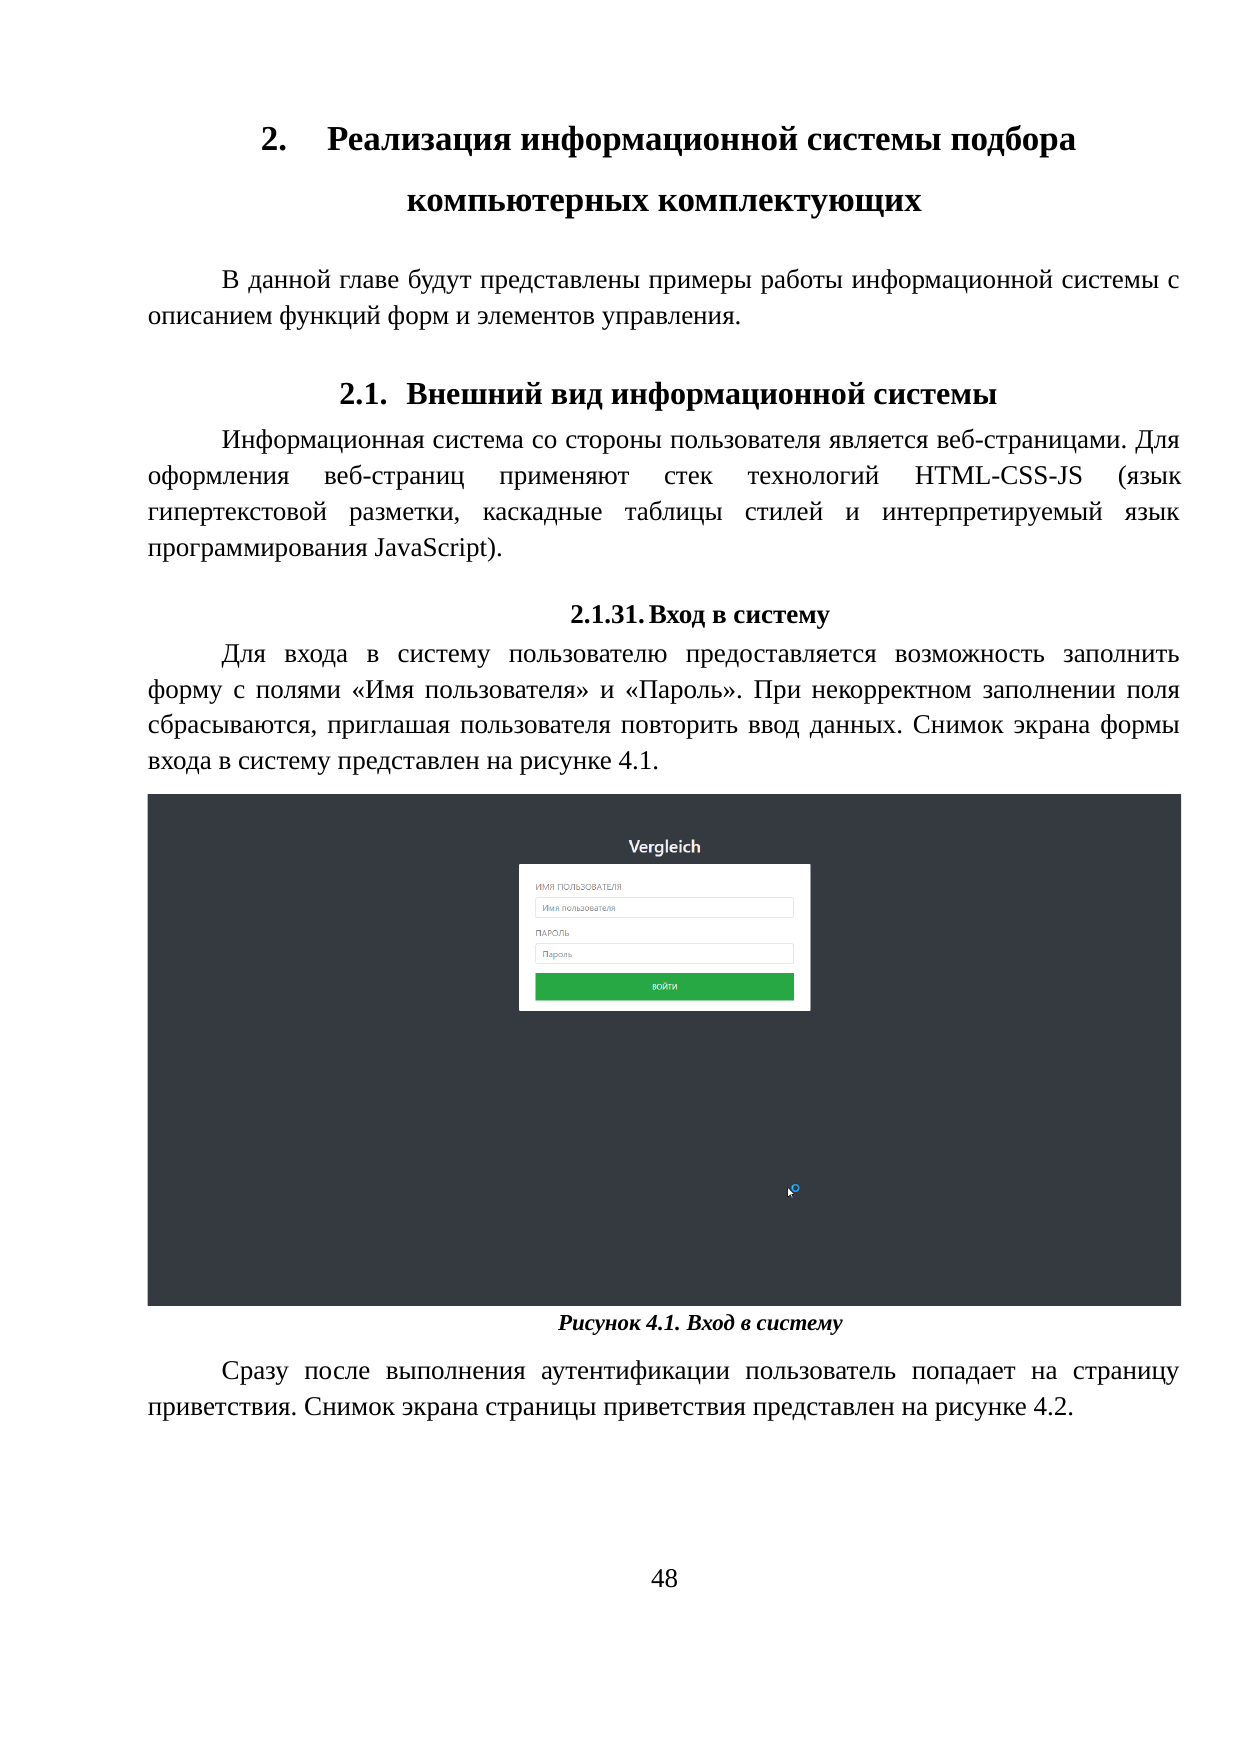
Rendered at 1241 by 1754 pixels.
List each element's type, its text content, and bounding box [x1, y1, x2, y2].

picture [147, 794, 1182, 1306]
text Сразу после выполнения аутентификации пользователь попадает на страницу приветствия. Снимок экрана страницы приветствия представлен на рисунке 4.2. [148, 1354, 1181, 1421]
subtitle Внешний вид информационной системы [148, 374, 1181, 411]
subtitle Реализация информационной системы подбора компьютерных комплектующих [148, 118, 1181, 219]
text Для входа в систему пользователю предоставляется возможность заполнить форму с полями «Имя пользователя» и «Пароль». При некорректном заполнении поля сбрасываются, приглашая пользователя повторить ввод данных. Снимок экрана формы входа в систему представлен на рисунке 4.1. [148, 637, 1181, 775]
text В данной главе будут представлены примеры работы информационной системы с описанием функций форм и элементов управления. [148, 263, 1181, 330]
text Рисунок 4.1. Вход в систему [148, 1306, 1181, 1336]
text Информационная система со стороны пользователя является веб-страницами. Для оформления веб-страниц применяют стек технологий HTML-CSS-JS (язык гипертекстовой разметки, каскадные таблицы стилей и интерпретируемый язык программирования JavaScript). [148, 424, 1181, 562]
subtitle Вход в систему [213, 598, 1181, 629]
